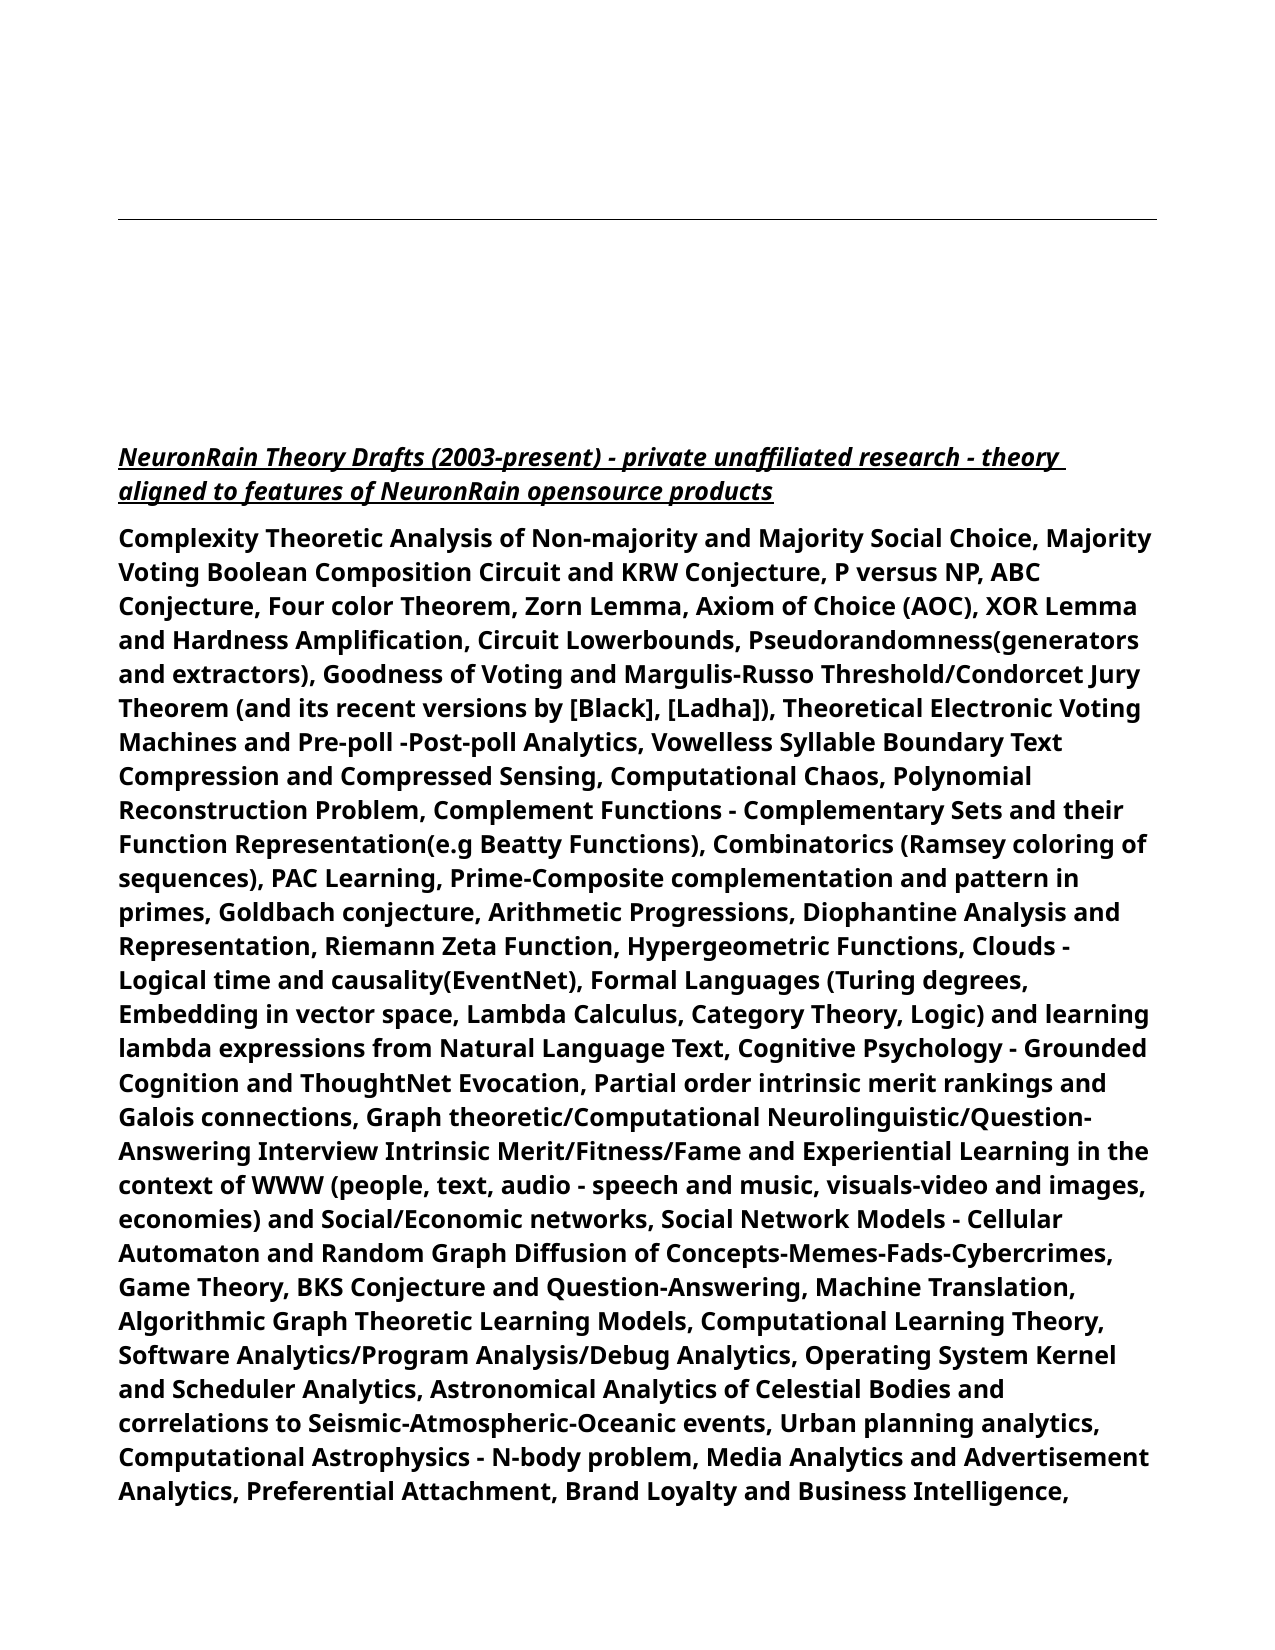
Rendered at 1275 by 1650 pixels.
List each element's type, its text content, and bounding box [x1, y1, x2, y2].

text NeuronRain Theory Drafts (2003-present) - private unaffiliated research - theory aligned to features of NeuronRain opensource products [118, 439, 1157, 508]
text Complexity Theoretic Analysis of Non-majority and Majority Social Choice, Majority Voting Boolean Composition Circuit and KRW Conjecture, P versus NP, ABC Conjecture, Four color Theorem, Zorn Lemma, Axiom of Choice (AOC), XOR Lemma and Hardness Amplification, Circuit Lowerbounds, Pseudorandomness(generators and extractors), Goodness of Voting and Margulis-Russo Threshold/Condorcet Jury Theorem (and its recent versions by [Black], [Ladha]), Theoretical Electronic Voting Machines and Pre-poll -Post-poll Analytics, Vowelless Syllable Boundary Text Compression and Compressed Sensing, Computational Chaos, Polynomial Reconstruction Problem, Complement Functions - Complementary Sets and their Function Representation(e.g Beatty Functions), Combinatorics (Ramsey coloring of sequences), PAC Learning, Prime-Composite complementation and pattern in primes, Goldbach conjecture, Arithmetic Progressions, Diophantine Analysis and Representation, Riemann Zeta Function, Hypergeometric Functions, Clouds - Logical time and causality(EventNet), Formal Languages (Turing degrees, Embedding in vector space, Lambda Calculus, Category Theory, Logic) and learning lambda expressions from Natural Language Text, Cognitive Psychology - Grounded Cognition and ThoughtNet Evocation, Partial order intrinsic merit rankings and Galois connections, Graph theoretic/Computational Neurolinguistic/Question-Answering Interview Intrinsic Merit/Fitness/Fame and Experiential Learning in the context of WWW (people, text, audio - speech and music, visuals-video and images, economies) and Social/Economic networks, Social Network Models - Cellular Automaton and Random Graph Diffusion of Concepts-Memes-Fads-Cybercrimes, Game Theory, BKS Conjecture and Question-Answering, Machine Translation, Algorithmic Graph Theoretic Learning Models, Computational Learning Theory, Software Analytics/Program Analysis/Debug Analytics, Operating System Kernel and Scheduler Analytics, Astronomical Analytics of Celestial Bodies and correlations to Seismic-Atmospheric-Oceanic events, Urban planning analytics, Computational Astrophysics - N-body problem, Media Analytics and Advertisement Analytics, Preferential Attachment, Brand Loyalty and Business Intelligence, [118, 520, 1157, 1508]
